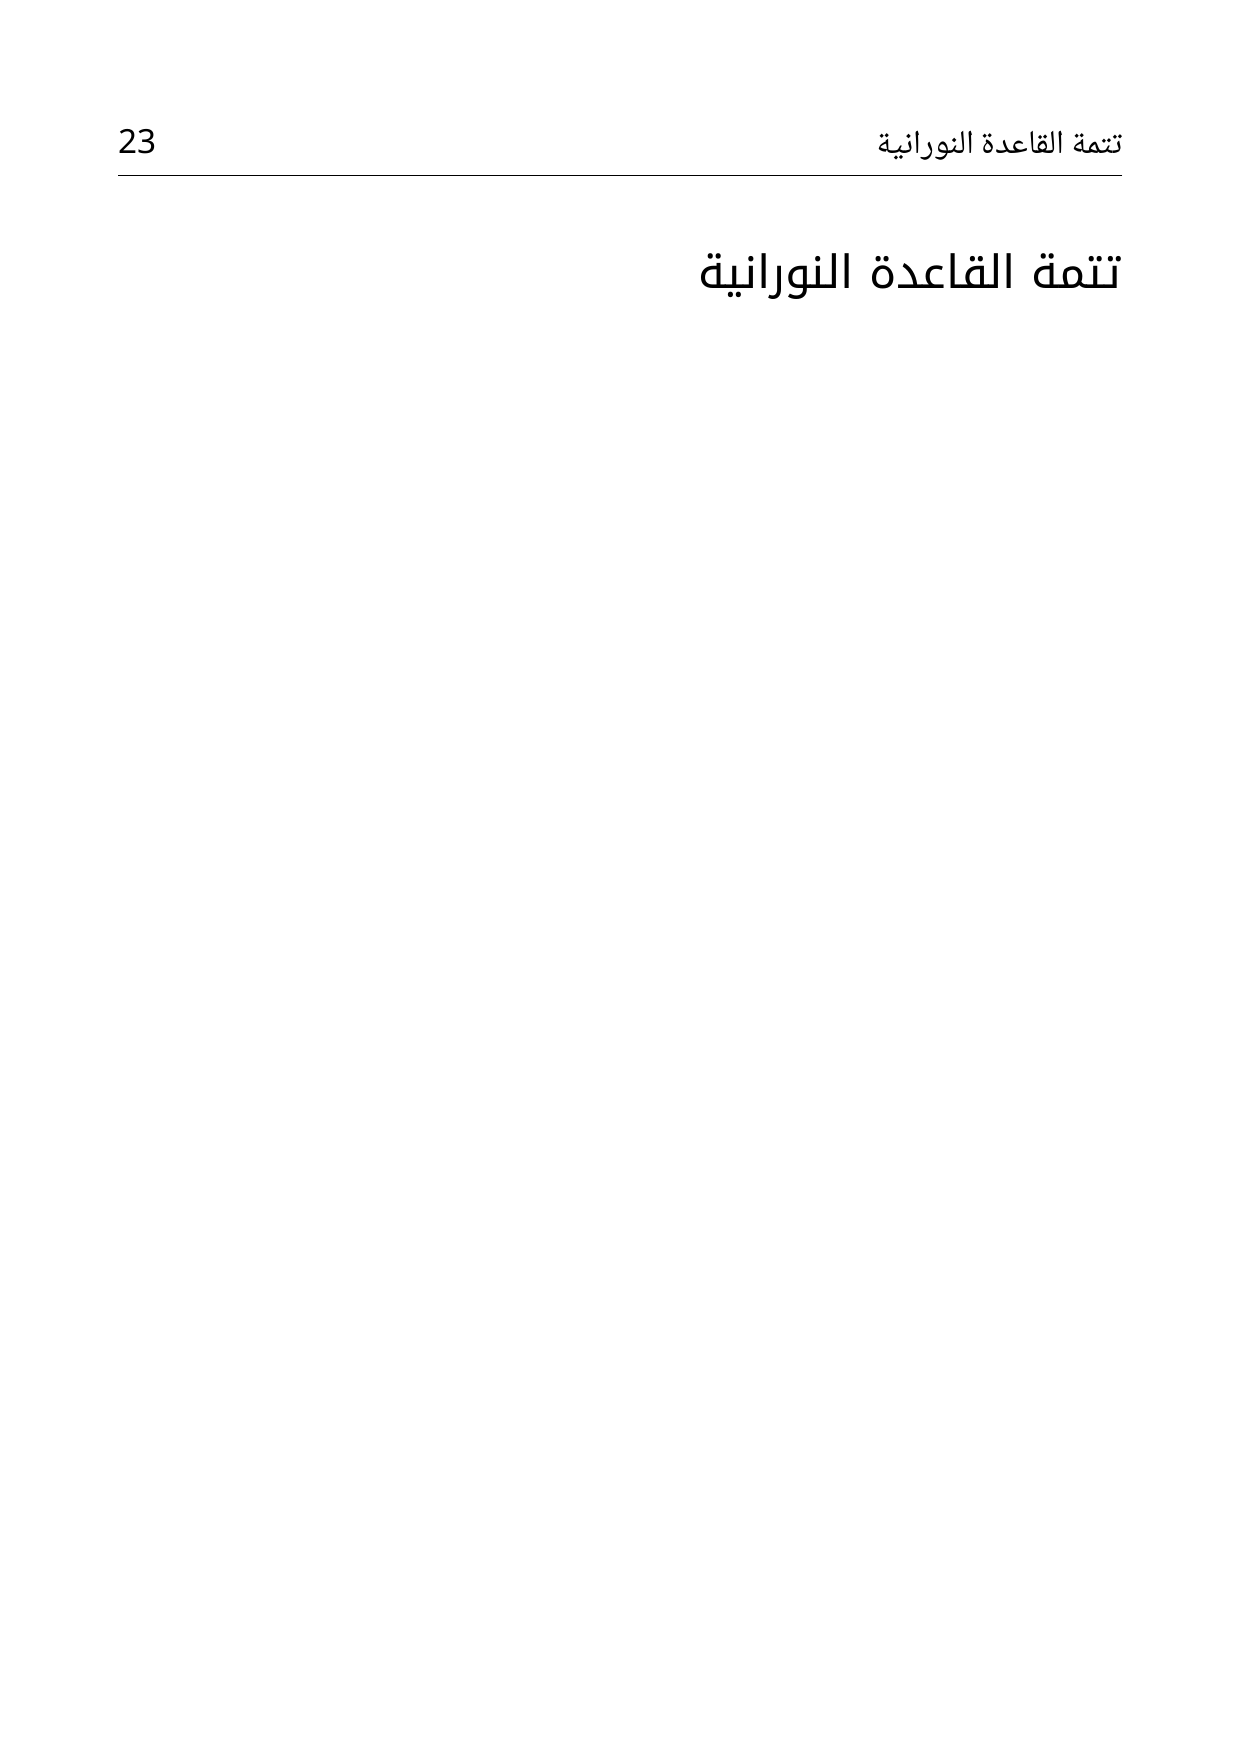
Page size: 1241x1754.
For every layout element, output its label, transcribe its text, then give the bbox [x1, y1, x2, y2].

subtitle تتمة القاعدة النورانية [118, 230, 1122, 317]
